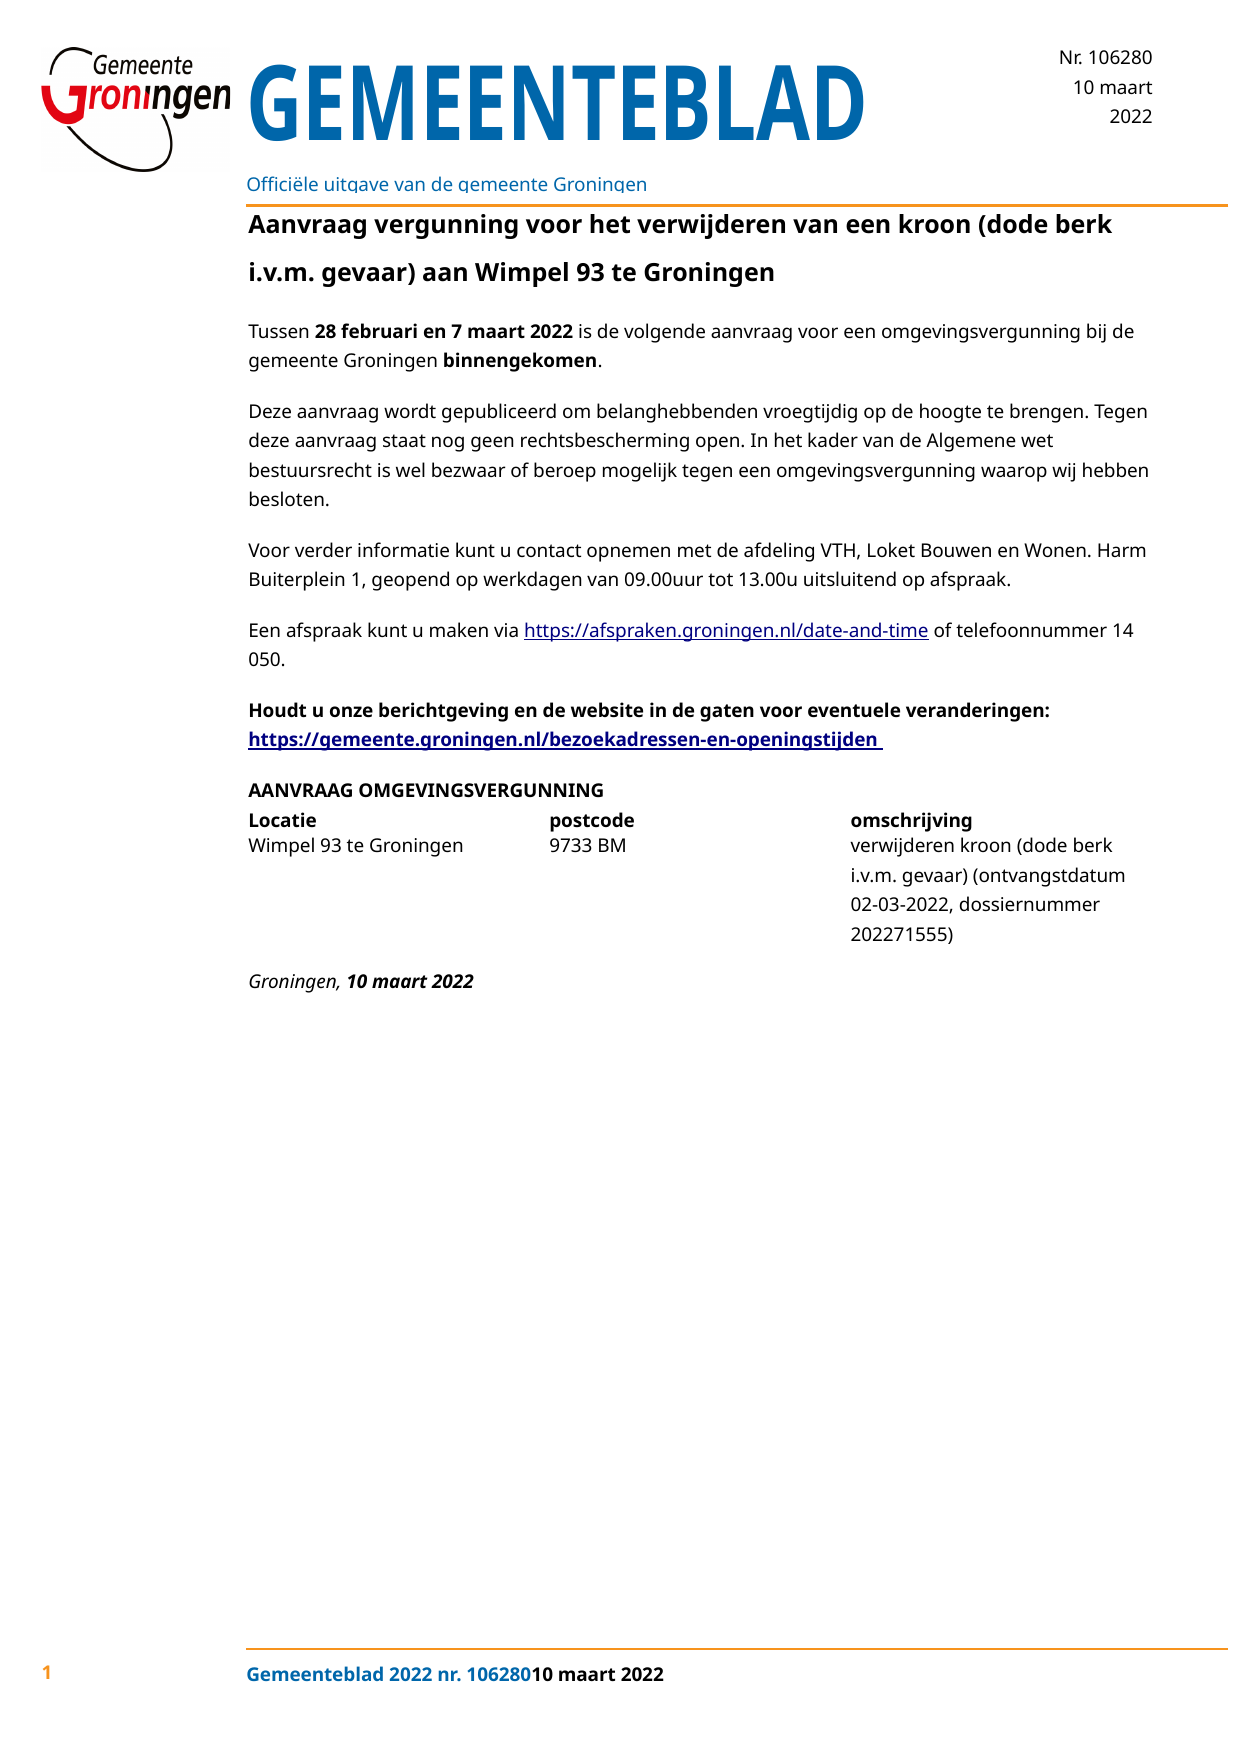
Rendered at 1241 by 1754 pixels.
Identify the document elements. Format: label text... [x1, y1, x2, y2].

text Houdt u onze berichtgeving en de website in de gaten voor eventuele veranderingen: https://gemeente.groningen.nl/bezoekadressen-en-openingstijden [248, 697, 1152, 752]
text Voor verder informatie kunt u contact opnemen met de afdeling VTH, Loket Bouwen en Wonen. Harm Buiterplein 1, geopend op werkdagen van 09.00uur tot 13.00u uitsluitend op afspraak. [248, 537, 1152, 592]
table_cell verwijderen kroon (dode berk i.v.m. gevaar) (ontvangstdatum 02-03-2022, dossiernummer 202271555) [850, 833, 1152, 947]
table_header omschrijving [850, 807, 1152, 832]
table_header Locatie [248, 807, 549, 832]
table_cell 9733 BM [549, 833, 850, 947]
picture [41, 47, 231, 172]
text Een afspraak kunt u maken via https://afspraken.groningen.nl/date-and-time of telefoonnummer 14 050. [248, 617, 1152, 672]
text Deze aanvraag wordt gepubliceerd om belanghebbenden vroegtijdig op de hoogte te brengen. Tegen deze aanvraag staat nog geen rechtsbescherming open. In het kader van de Algemene wet bestuursrecht is wel bezwaar of beroep mogelijk tegen een omgevingsvergunning waarop wij hebben besloten. [248, 398, 1152, 512]
text AANVRAAG OMGEVINGSVERGUNNING [248, 777, 1152, 803]
text Aanvraag vergunning voor het verwijderen van een kroon (dode berk i.v.m. gevaar) aan Wimpel 93 te Groningen [248, 207, 1152, 288]
table_header postcode [549, 807, 850, 832]
text Tussen 28 februari en 7 maart 2022 is de volgende aanvraag voor een omgevingsvergunning bij de gemeente Groningen binnengekomen. [248, 318, 1152, 373]
table_cell Wimpel 93 te Groningen [248, 833, 549, 947]
text Groningen, 10 maart 2022 [248, 968, 1152, 994]
